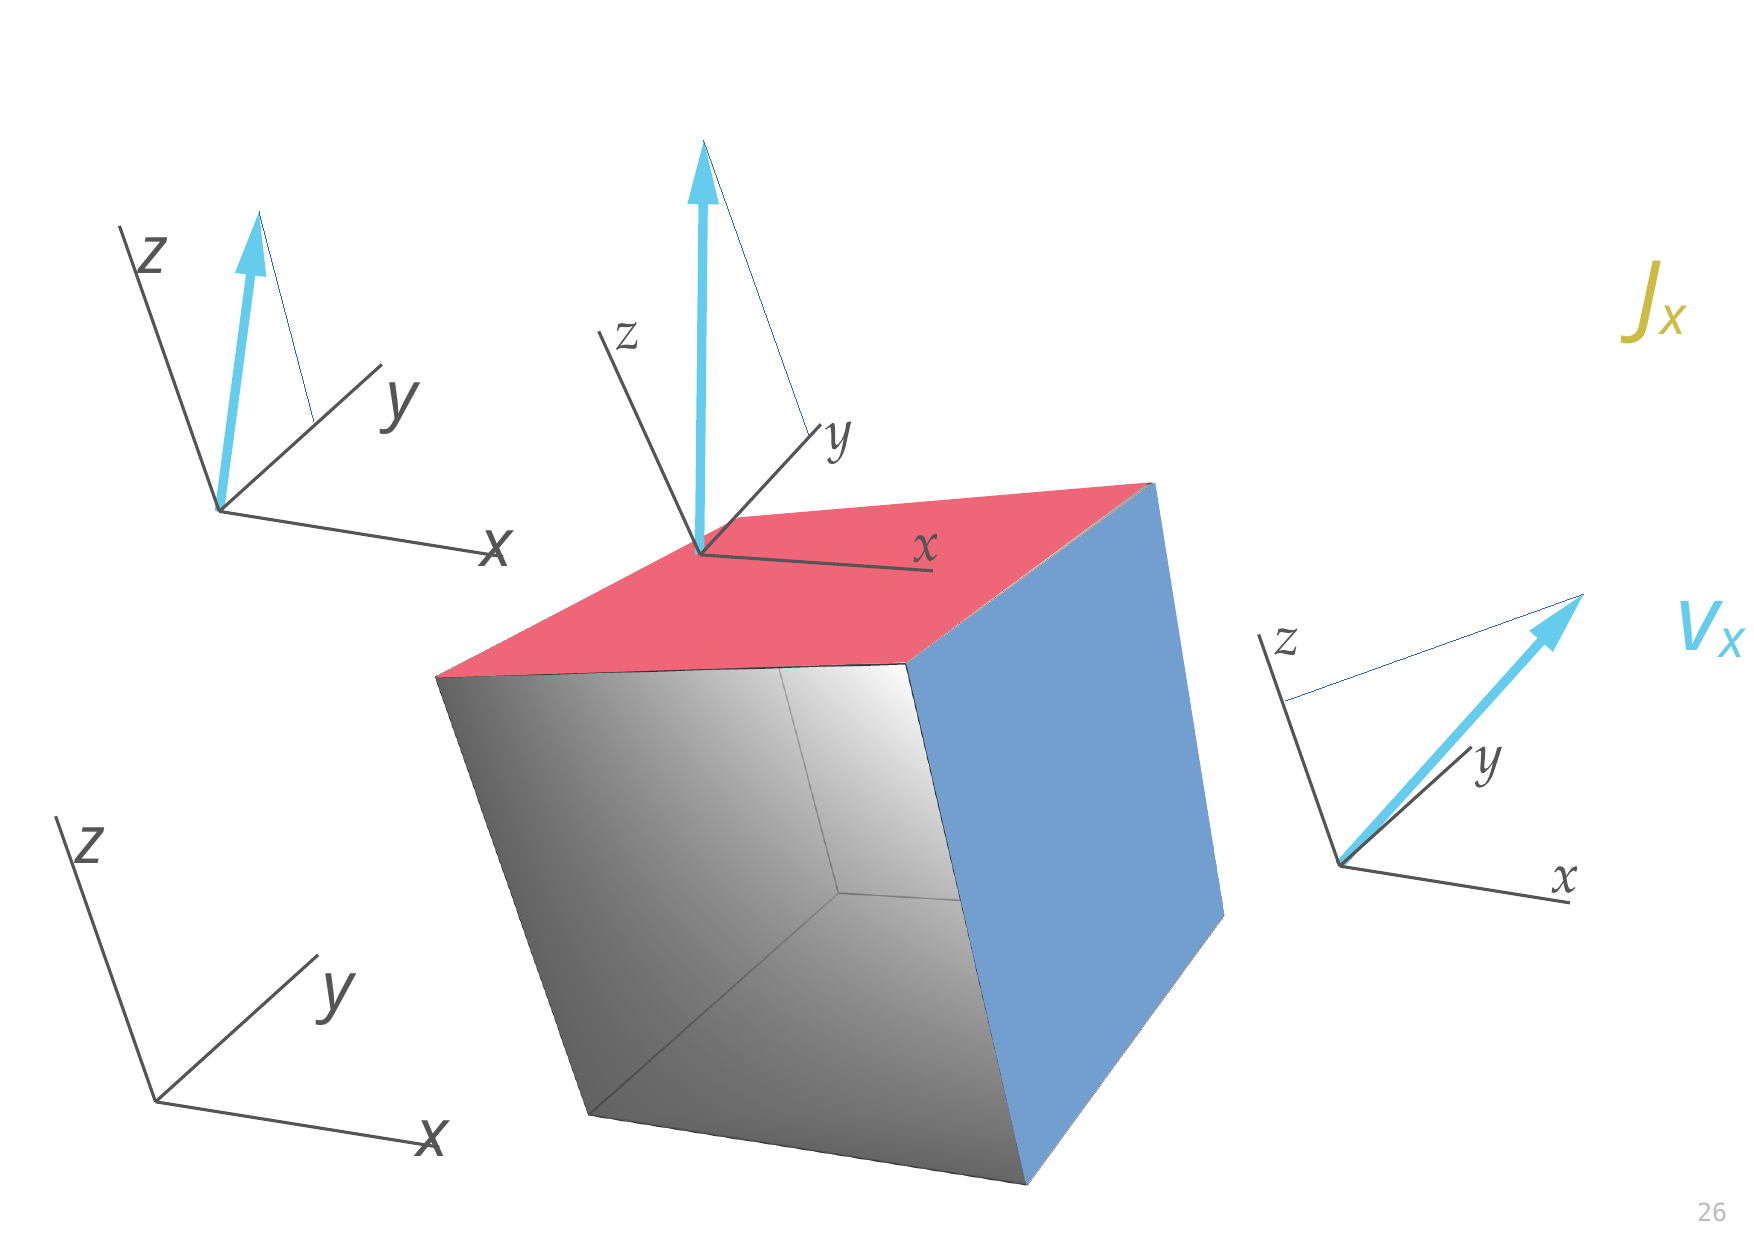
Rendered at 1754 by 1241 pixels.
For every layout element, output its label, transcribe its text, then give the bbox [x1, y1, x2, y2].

text_box z [60, 785, 99, 867]
text_box [705, 524, 725, 546]
text_box [1274, 628, 1298, 655]
text_box x [401, 1078, 443, 1160]
text_box [1474, 746, 1502, 788]
text_box [825, 421, 852, 465]
text_box vx [1661, 544, 1754, 652]
text_box y [371, 340, 413, 422]
text_box [616, 321, 638, 351]
text_box z [124, 194, 163, 277]
text_box Jx [1621, 221, 1708, 329]
text_box [434, 482, 1225, 1186]
text_box [1551, 866, 1578, 893]
text_box x [465, 487, 507, 570]
text_box y [307, 930, 349, 1013]
